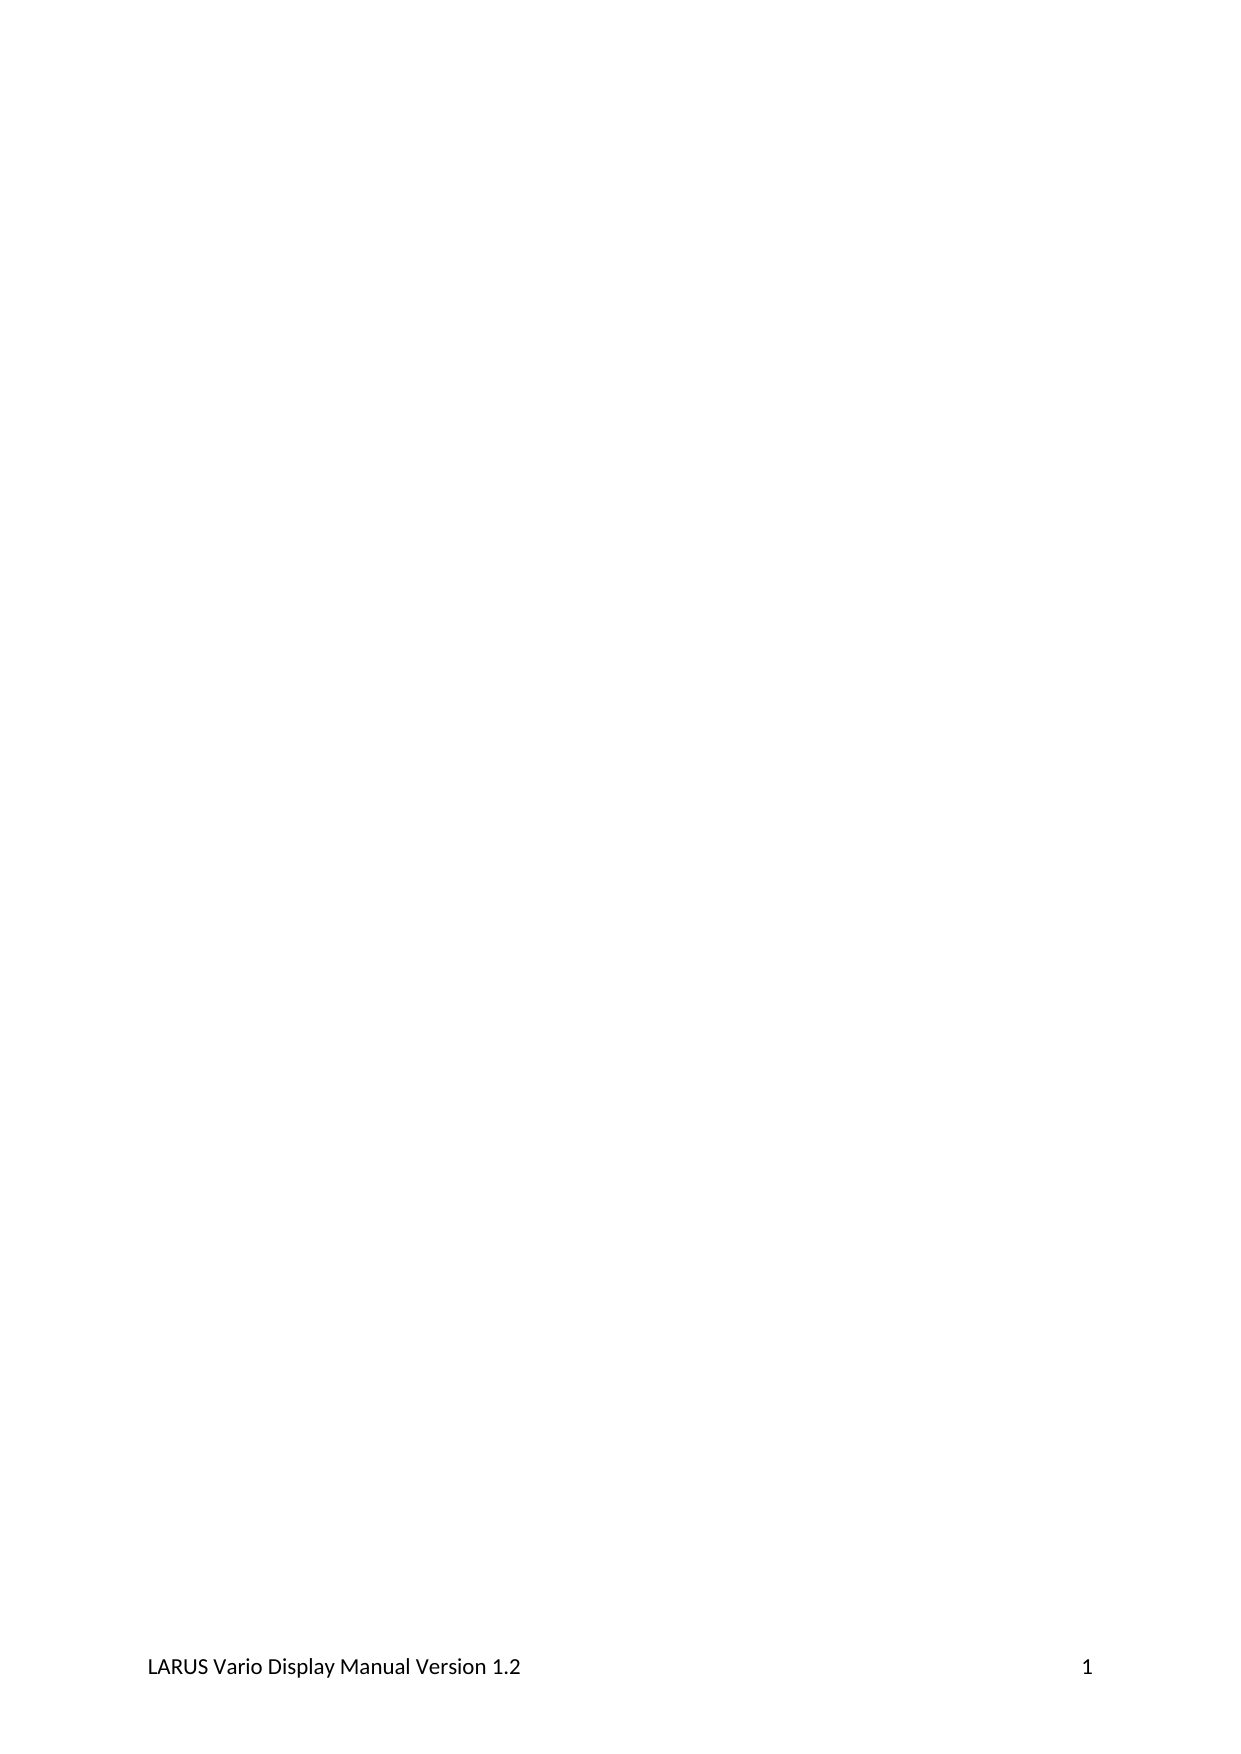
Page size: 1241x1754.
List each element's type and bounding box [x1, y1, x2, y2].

table_header [608, 414, 1080, 478]
table_header [141, 200, 608, 234]
table_header [608, 200, 1080, 234]
table_header [136, 414, 608, 478]
